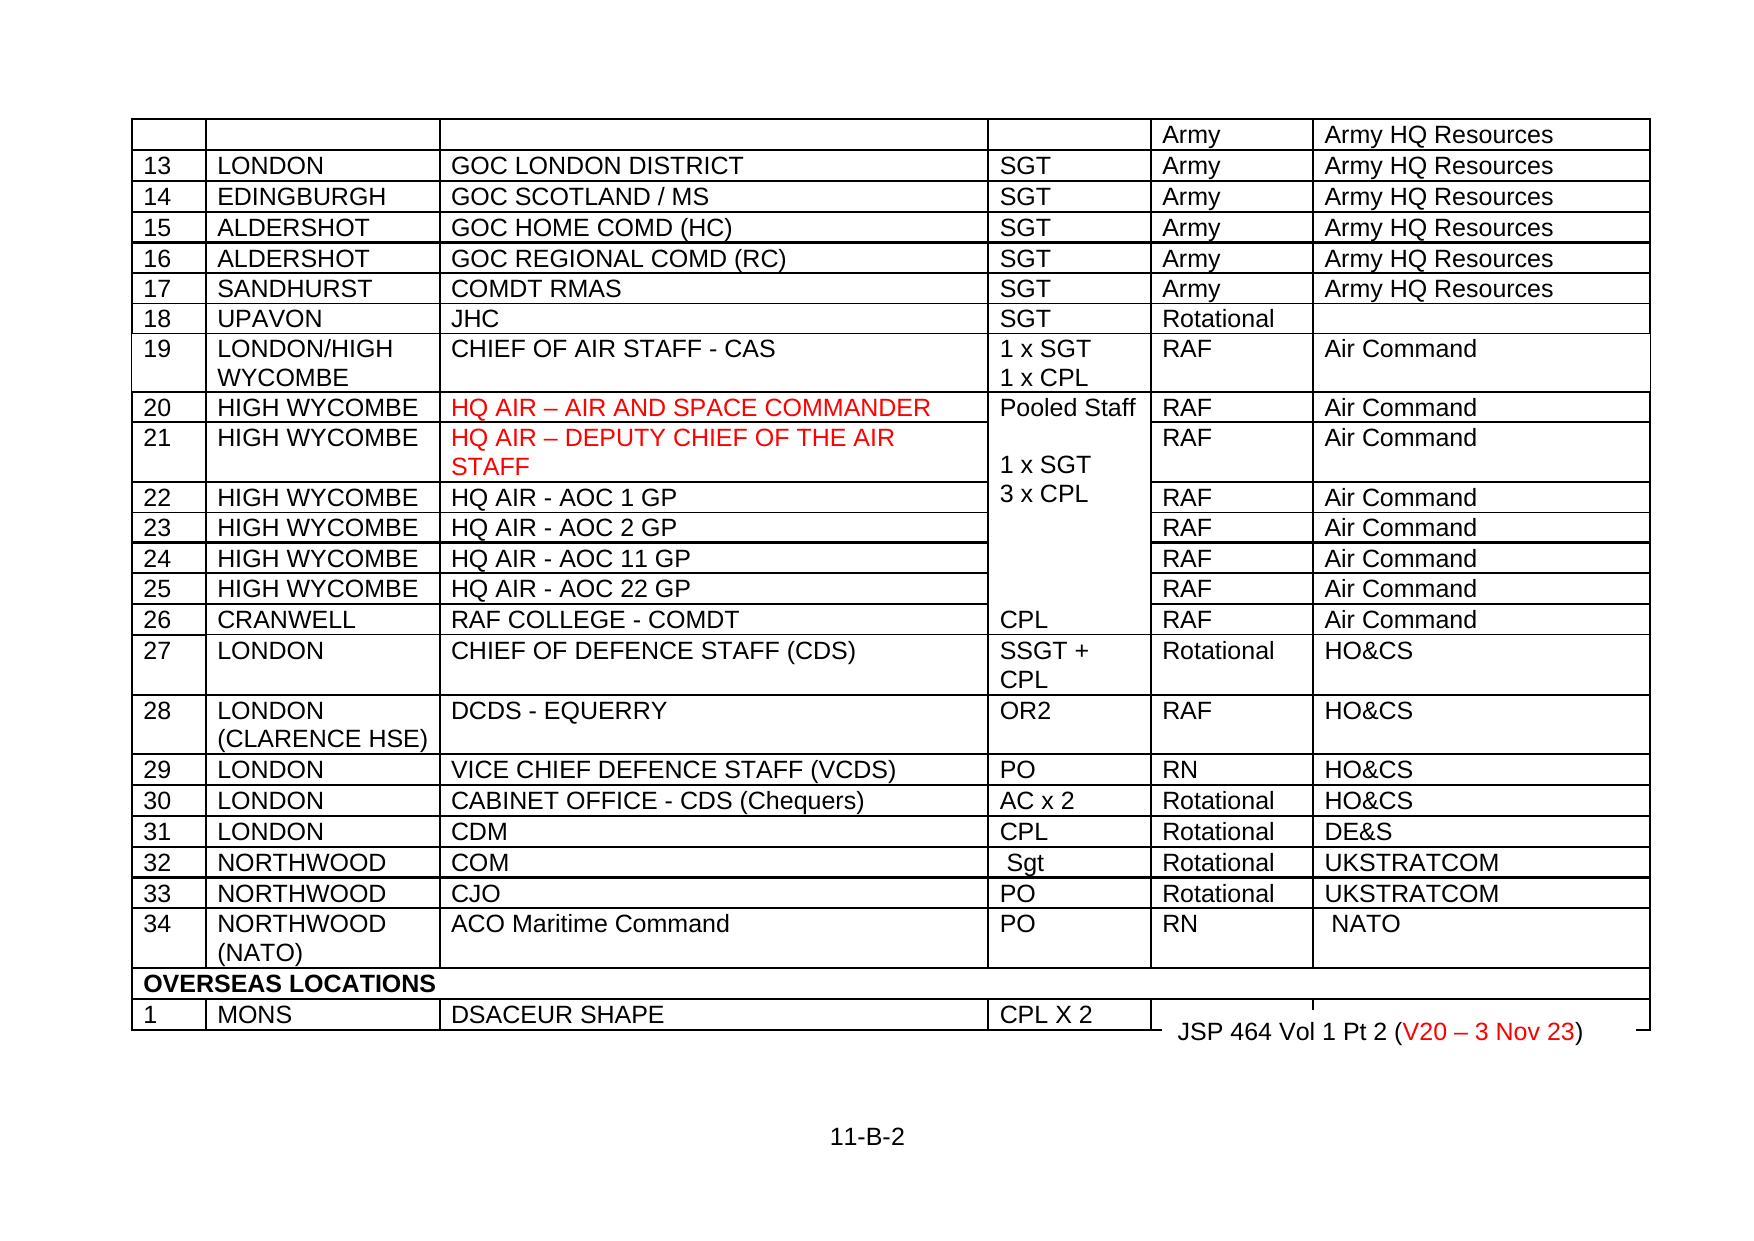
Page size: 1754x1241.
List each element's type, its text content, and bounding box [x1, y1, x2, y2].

table_cell SGT [989, 182, 1150, 211]
table_cell Army [1152, 244, 1312, 272]
table_cell 20 [133, 393, 205, 421]
table_cell Air Command [1314, 513, 1649, 541]
table_cell [1314, 1000, 1649, 1028]
table_cell HQ AIR – DEPUTY CHIEF OF THE AIR STAFF [441, 423, 987, 481]
table_cell HQ AIR – AIR AND SPACE COMMANDER [441, 393, 987, 421]
table_cell SGT [989, 244, 1150, 272]
table_cell Air Command [1314, 544, 1649, 572]
table_cell Army [1152, 274, 1312, 303]
table_cell LONDON [207, 151, 439, 180]
table_cell 24 [133, 544, 205, 572]
table_cell HIGH WYCOMBE [207, 393, 439, 421]
table_cell Air Command [1314, 483, 1649, 512]
table_cell RAF [1152, 513, 1312, 541]
table_cell 30 [133, 786, 205, 815]
table_cell OR2 [989, 696, 1150, 753]
table_cell 21 [133, 423, 205, 481]
table_cell 16 [133, 244, 205, 272]
table_cell Army HQ Resources [1314, 120, 1649, 149]
table_cell RAF [1152, 696, 1312, 753]
table_cell CABINET OFFICE - CDS (Chequers) [441, 786, 987, 815]
table_cell 18 [133, 304, 205, 333]
table_cell 15 [133, 213, 205, 241]
table_cell RN [1152, 755, 1312, 784]
table_cell Army [1152, 120, 1312, 149]
table_cell UPAVON [207, 304, 439, 333]
table_cell 13 [133, 151, 205, 180]
table_cell CHIEF OF DEFENCE STAFF (CDS) [441, 635, 987, 693]
table_cell 28 [133, 696, 205, 753]
table_cell 22 [133, 483, 205, 512]
table_cell OVERSEAS LOCATIONS [133, 969, 1649, 998]
table_cell RAF [1152, 605, 1312, 634]
table_cell CHIEF OF AIR STAFF - CAS [441, 334, 987, 391]
table_cell HO&CS [1314, 635, 1649, 693]
table_cell HQ AIR - AOC 2 GP [441, 513, 987, 541]
table_cell Army [1152, 182, 1312, 211]
table_cell Rotational [1152, 304, 1312, 333]
table_cell GOC SCOTLAND / MS [441, 182, 987, 211]
table_cell Air Command [1314, 605, 1649, 634]
table_cell 32 [133, 848, 205, 876]
table_cell EDINGBURGH [207, 182, 439, 211]
table_cell RAF [1152, 483, 1312, 512]
table_cell NORTHWOOD [207, 879, 439, 907]
table_cell RAF [1152, 574, 1312, 603]
table_cell SANDHURST [207, 274, 439, 303]
table_cell UKSTRATCOM [1314, 879, 1649, 907]
table_cell Air Command [1314, 423, 1649, 481]
table_cell [441, 120, 987, 149]
table_cell HIGH WYCOMBE [207, 423, 439, 481]
table_cell 33 [133, 879, 205, 907]
table_cell CDM [441, 817, 987, 846]
table_cell HQ AIR - AOC 1 GP [441, 483, 987, 512]
table_cell [133, 120, 205, 149]
table_cell Rotational [1152, 635, 1312, 693]
table_cell Rotational [1152, 786, 1312, 815]
table_cell RAF [1152, 393, 1312, 421]
table_cell LONDON [207, 786, 439, 815]
table_cell LONDON [207, 635, 439, 693]
table_cell 31 [133, 817, 205, 846]
table_cell Rotational [1152, 848, 1312, 876]
table_cell Army HQ Resources [1314, 244, 1649, 272]
table_cell CJO [441, 879, 987, 907]
table_cell 34 [133, 909, 205, 967]
table_cell Rotational [1152, 817, 1312, 846]
table_cell HO&CS [1314, 696, 1649, 753]
table_cell RAF [1152, 423, 1312, 481]
table_cell ALDERSHOT [207, 213, 439, 241]
table_cell CPL [989, 817, 1150, 846]
table_cell HIGH WYCOMBE [207, 544, 439, 572]
table_cell 17 [133, 274, 205, 303]
table_cell 1 [133, 1000, 205, 1028]
table_cell 25 [133, 574, 205, 603]
table_cell PO [989, 909, 1150, 967]
table_cell RAF [1152, 544, 1312, 572]
table_cell 14 [133, 182, 205, 211]
table_cell SGT [989, 151, 1150, 180]
table_cell GOC LONDON DISTRICT [441, 151, 987, 180]
table_cell DCDS - EQUERRY [441, 696, 987, 753]
table_cell 29 [133, 755, 205, 784]
table_cell 19 [132, 334, 205, 391]
table_cell DSACEUR SHAPE [441, 1000, 987, 1028]
table_cell COMDT RMAS [441, 274, 987, 303]
table_cell COM [441, 848, 987, 876]
table_cell Army [1152, 1000, 1312, 1028]
table_cell SGT [989, 274, 1150, 303]
table_cell CPL X 2 [989, 1000, 1150, 1028]
table_cell GOC HOME COMD (HC) [441, 213, 987, 241]
table_cell 23 [133, 513, 205, 541]
table_cell HIGH WYCOMBE [207, 513, 439, 541]
table_cell HQ AIR - AOC 22 GP [441, 574, 987, 603]
table_cell HO&CS [1314, 786, 1649, 815]
table_cell RN [1152, 909, 1312, 967]
table_cell PO [989, 755, 1150, 784]
table_cell VICE CHIEF DEFENCE STAFF (VCDS) [441, 755, 987, 784]
table_cell 1 x SGT 1 x CPL [989, 334, 1150, 391]
table_cell Army HQ Resources [1314, 151, 1649, 180]
table_cell HIGH WYCOMBE [207, 574, 439, 603]
table_cell SGT [989, 213, 1150, 241]
table_cell LONDON/HIGH WYCOMBE [207, 334, 439, 391]
table_cell Army HQ Resources [1314, 213, 1649, 241]
table_cell LONDON [207, 755, 439, 784]
table_cell CPL [989, 603, 1150, 634]
table_cell SGT [989, 304, 1150, 333]
table_cell Army [1152, 151, 1312, 180]
table_cell ALDERSHOT [207, 244, 439, 272]
table_cell NATO [1314, 909, 1649, 967]
table_cell JHC [441, 304, 987, 333]
table_cell Air Command [1314, 574, 1649, 603]
table_cell [989, 120, 1150, 149]
table_cell [207, 120, 439, 149]
table_cell Army HQ Resources [1314, 182, 1649, 211]
table_cell 26 [133, 605, 205, 634]
table_cell ACO Maritime Command [441, 909, 987, 967]
table_cell Army HQ Resources [1314, 274, 1649, 303]
table_cell SSGT + CPL [989, 635, 1150, 693]
table_cell RAF [1152, 334, 1312, 391]
table_cell Air Command [1314, 334, 1650, 391]
table_cell LONDON (CLARENCE HSE) [207, 696, 439, 753]
table_cell CRANWELL [207, 605, 439, 634]
table_cell Rotational [1152, 879, 1312, 907]
table_cell Army [1152, 213, 1312, 241]
table_cell AC x 2 [989, 786, 1150, 815]
table_cell GOC REGIONAL COMD (RC) [441, 244, 987, 272]
table_cell HIGH WYCOMBE [207, 483, 439, 512]
table_cell MONS [207, 1000, 439, 1028]
table_cell HO&CS [1314, 755, 1649, 784]
table_cell Pooled Staff 1 x SGT 3 x CPL [989, 393, 1150, 603]
table_cell RAF COLLEGE - COMDT [441, 605, 987, 634]
table_cell HQ AIR - AOC 11 GP [441, 544, 987, 572]
table_cell Sgt [989, 848, 1150, 876]
table_cell Air Command [1314, 393, 1649, 421]
table_cell LONDON [207, 817, 439, 846]
table_cell PO [989, 879, 1150, 907]
table_cell NORTHWOOD [207, 848, 439, 876]
table_cell 27 [133, 636, 205, 693]
table_cell [1314, 304, 1649, 333]
table_cell DE&S [1314, 817, 1649, 846]
table_cell UKSTRATCOM [1314, 848, 1649, 876]
table_cell NORTHWOOD (NATO) [207, 909, 439, 967]
